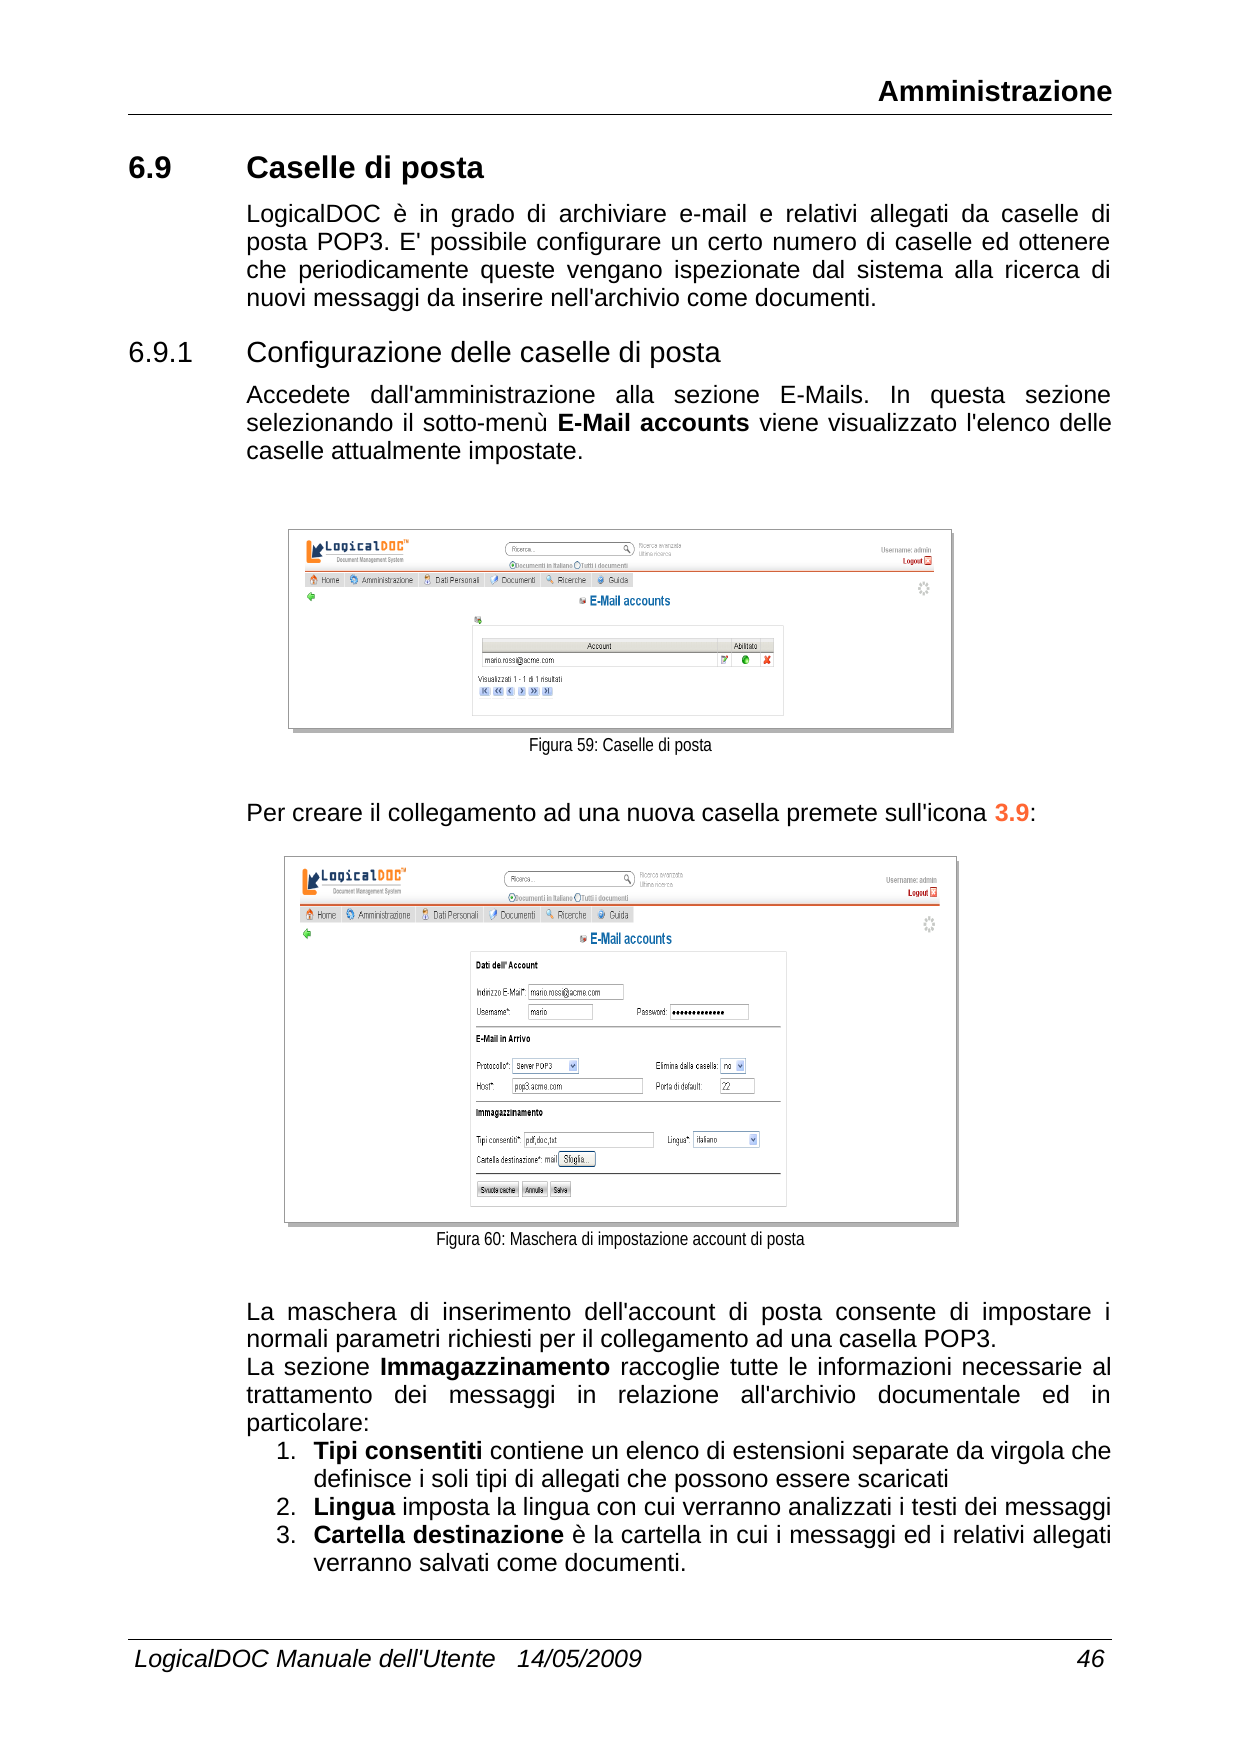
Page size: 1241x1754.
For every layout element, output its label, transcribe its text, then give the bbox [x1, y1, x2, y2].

list Cartella destinazione è la cartella in cui i messaggi ed i relativi allegati verranno salvati come documenti. [276, 1521, 1112, 1576]
list Lingua imposta la lingua con cui verranno analizzati i testi dei messaggi [276, 1493, 1112, 1521]
subtitle Configurazione delle caselle di posta [128, 336, 1112, 369]
text LogicalDOC è in grado di archiviare e-mail e relativi allegati da caselle di posta POP3. E' possibile configurare un certo numero di caselle ed ottenere che periodicamente queste vengano ispezionate dal sistema alla ricerca di nuovi messaggi da inserire nell'archivio come documenti. [246, 200, 1112, 311]
text La sezione Immagazzinamento raccoglie tutte le informazioni necessarie al trattamento dei messaggi in relazione all'archivio documentale ed in particolare: [246, 1353, 1112, 1437]
list Tipi consentiti contiene un elenco di estensioni separate da virgola che definisce i soli tipi di allegati che possono essere scaricati [276, 1437, 1112, 1493]
text Accedete dall'amministrazione alla sezione E-Mails. In questa sezione selezionando il sotto-menù E-Mail accounts viene visualizzato l'elenco delle caselle attualmente impostate. [246, 381, 1112, 465]
text Per creare il collegamento ad una nuova casella premete sull'icona 3.9: [246, 799, 1112, 827]
text Figura 60: Maschera di impostazione account di posta [283, 1222, 957, 1249]
picture [305, 537, 934, 719]
picture [300, 865, 940, 1213]
text Figura 59: Caselle di posta [288, 729, 952, 756]
subtitle Caselle di posta [128, 150, 1112, 185]
text La maschera di inserimento dell'account di posta consente di impostare i normali parametri richiesti per il collegamento ad una casella POP3. [246, 1297, 1112, 1353]
